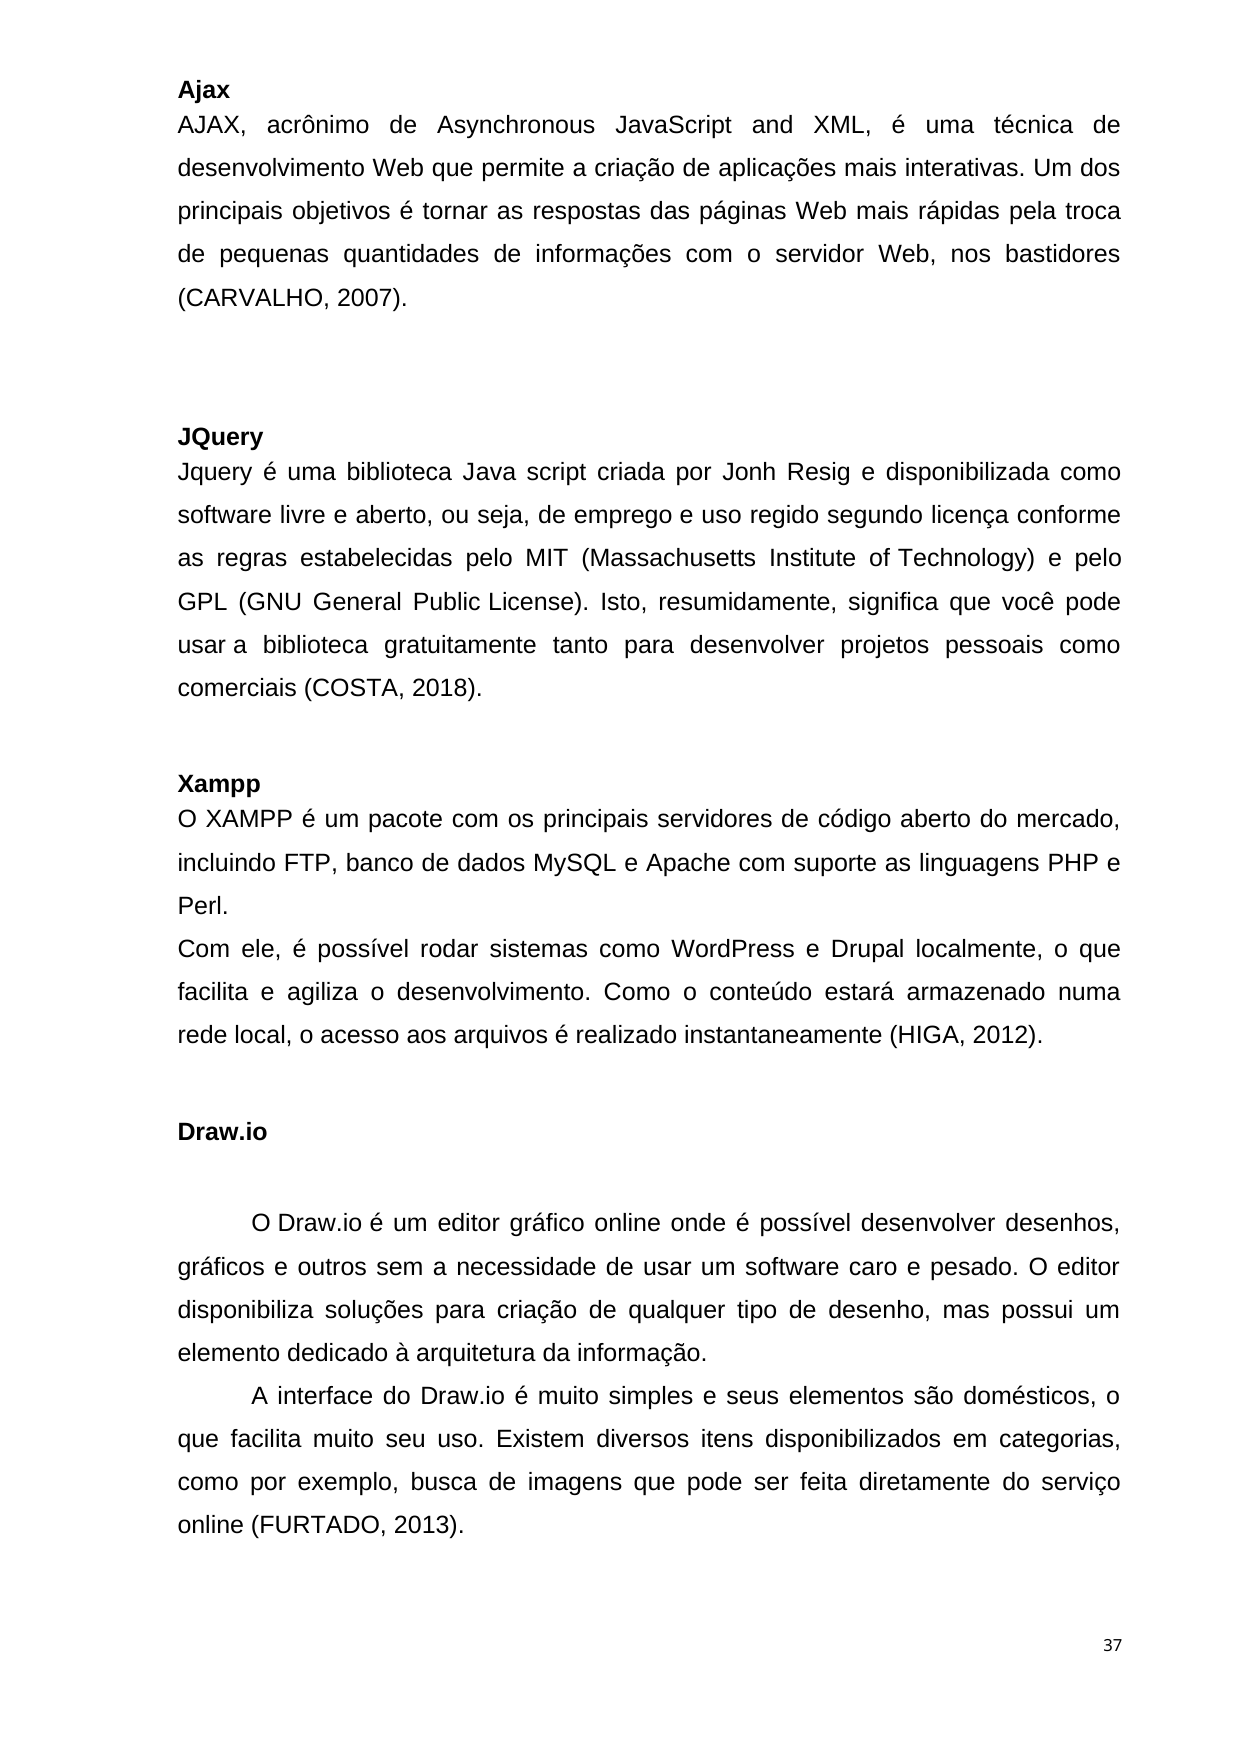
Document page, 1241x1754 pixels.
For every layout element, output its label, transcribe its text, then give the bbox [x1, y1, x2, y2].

text O XAMPP é um pacote com os principais servidores de código aberto do mercado, incluindo FTP, banco de dados MySQL e Apache com suporte as linguagens PHP e Perl. [177, 804, 1122, 919]
text A interface do Draw.io é muito simples e seus elementos são domésticos, o que facilita muito seu uso. Existem diversos itens disponibilizados em categorias, como por exemplo, busca de imagens que pode ser feita diretamente do serviço online (FURTADO, 2013). [177, 1381, 1122, 1539]
text AJAX, acrônimo de Asynchronous JavaScript and XML, é uma técnica de desenvolvimento Web que permite a criação de aplicações mais interativas. Um dos principais objetivos é tornar as respostas das páginas Web mais rápidas pela troca de pequenas quantidades de informações com o servidor Web, nos bastidores (CARVALHO, 2007). [177, 110, 1122, 311]
text O Draw.io é um editor gráfico online onde é possível desenvolver desenhos, gráficos e outros sem a necessidade de usar um software caro e pesado. O editor disponibiliza soluções para criação de qualquer tipo de desenho, mas possui um elemento dedicado à arquitetura da informação. [177, 1208, 1122, 1367]
subtitle JQuery [177, 422, 1122, 451]
text Com ele, é possível rodar sistemas como WordPress e Drupal localmente, o que facilita e agiliza o desenvolvimento. Como o conteúdo estará armazenado numa rede local, o acesso aos arquivos é realizado instantaneamente (HIGA, 2012). [177, 934, 1122, 1049]
text Jquery é uma biblioteca Java script criada por Jonh Resig e disponibilizada como software livre e aberto, ou seja, de emprego e uso regido segundo licença conforme as regras estabelecidas pelo MIT (Massachusetts Institute of Technology) e pelo GPL (GNU General Public License). Isto, resumidamente, significa que você pode usar a biblioteca gratuitamente tanto para desenvolver projetos pessoais como comerciais (COSTA, 2018). [177, 457, 1122, 702]
subtitle Xampp [177, 769, 1122, 798]
subtitle Draw.io [177, 1117, 1122, 1145]
subtitle Ajax [177, 75, 1122, 104]
